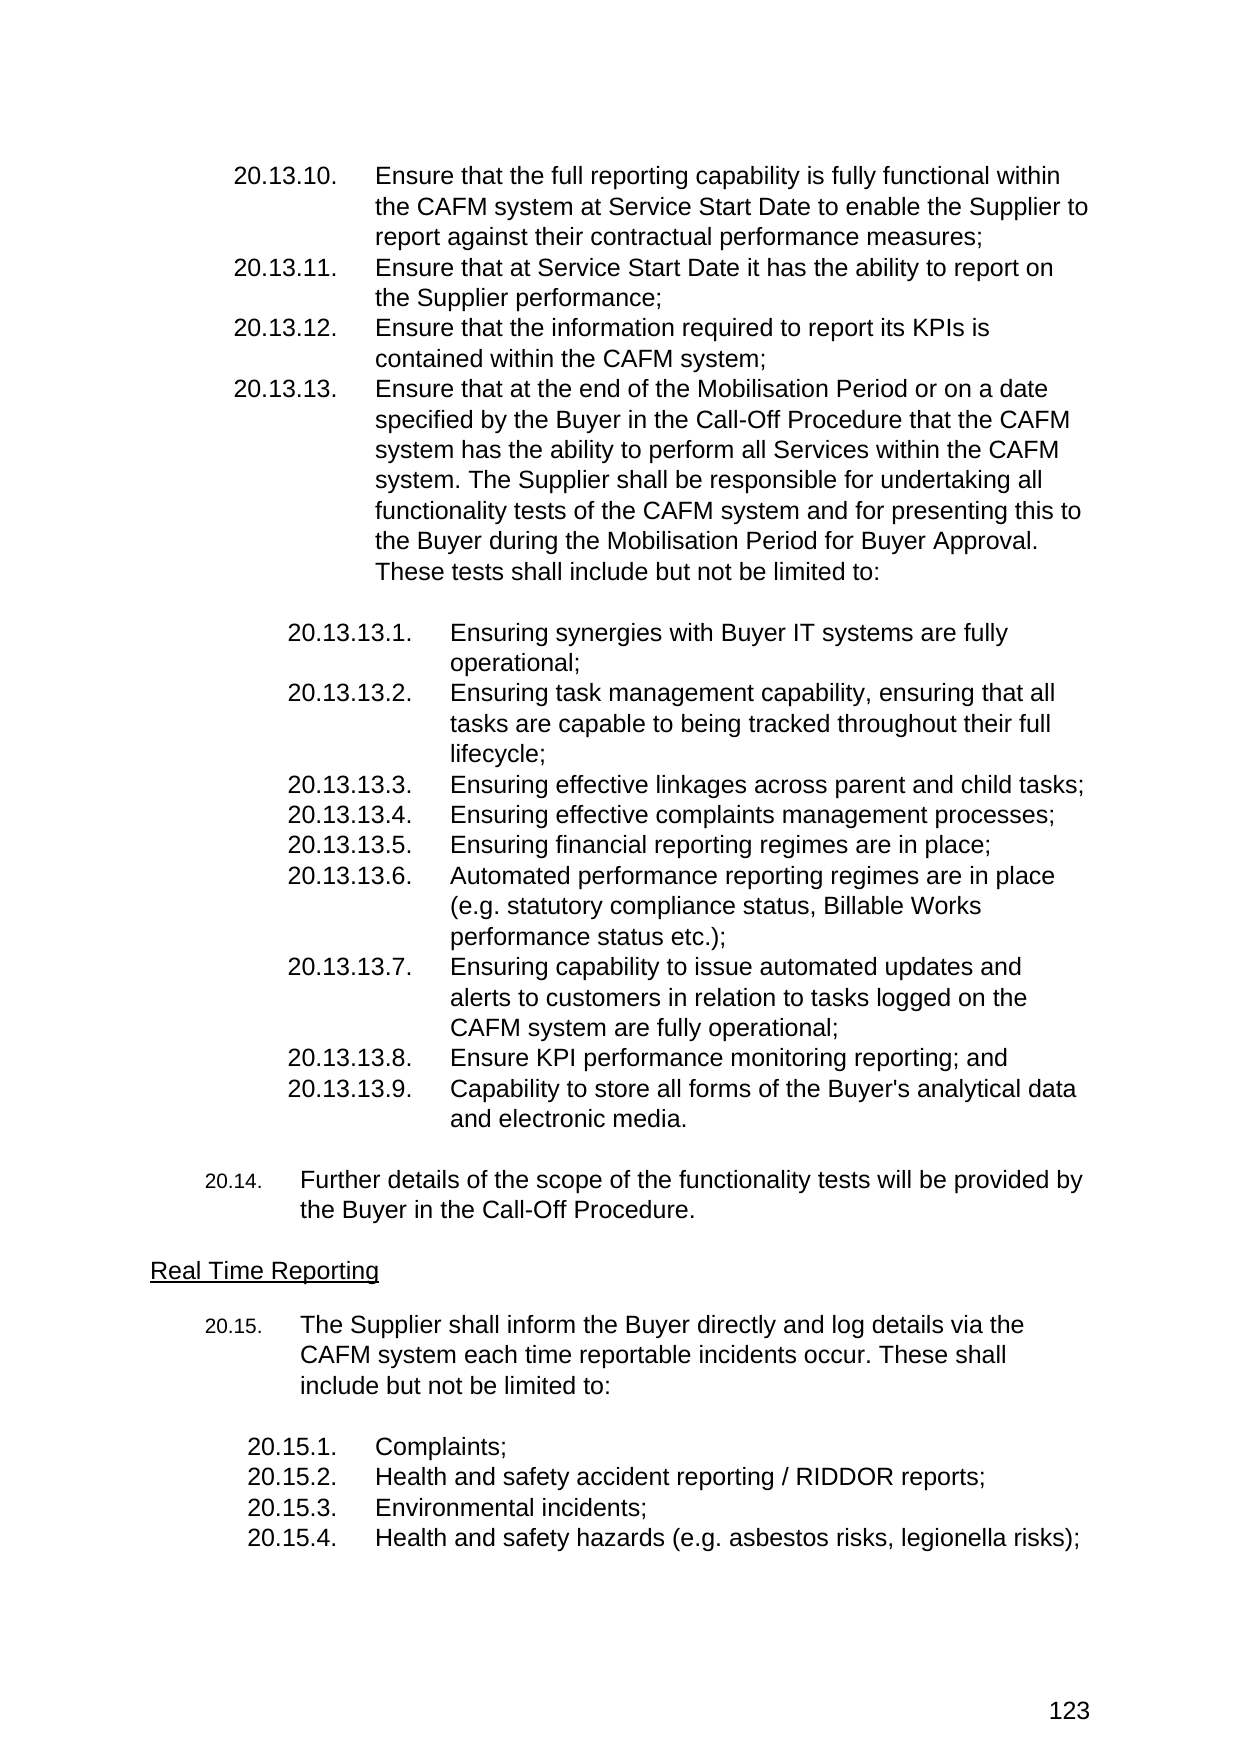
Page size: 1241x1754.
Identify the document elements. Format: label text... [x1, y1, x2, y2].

list Ensuring task management capability, ensuring that all tasks are capable to being tracked throughout their full lifecycle; [412, 678, 1090, 768]
list Ensure that at the end of the Mobilisation Period or on a date specified by the Buyer in the Call-Off Procedure that the CAFM system has the ability to perform all Services within the CAFM system. The Supplier shall be responsible for undertaking all functionality tests of the CAFM system and for presenting this to the Buyer during the Mobilisation Period for Buyer Approval. These tests shall include but not be limited to: [337, 374, 1090, 585]
list Ensuring synergies with Buyer IT systems are fully operational; [412, 617, 1090, 677]
list Ensuring financial reporting regimes are in place; [412, 830, 1090, 859]
list Complaints; [337, 1432, 1090, 1460]
list Ensure that at Service Start Date it has the ability to report on the Supplier performance; [337, 252, 1090, 312]
list Capability to store all forms of the Buyer's analytical data and electronic media. [412, 1074, 1090, 1133]
list Ensure that the full reporting capability is fully functional within the CAFM system at Service Start Date to enable the Supplier to report against their contractual performance measures; [337, 161, 1090, 251]
list Further details of the scope of the functionality tests will be provided by the Buyer in the Call-Off Procedure. [262, 1165, 1090, 1224]
list Health and safety hazards (e.g. asbestos risks, legionella risks); [337, 1523, 1090, 1552]
list The Supplier shall inform the Buyer directly and log details via the CAFM system each time reportable incidents occur. These shall include but not be limited to: [262, 1310, 1090, 1399]
list Ensuring effective complaints management processes; [412, 800, 1090, 829]
list Ensuring effective linkages across parent and child tasks; [412, 769, 1090, 798]
list Ensure KPI performance monitoring reporting; and [412, 1043, 1090, 1072]
list Health and safety accident reporting / RIDDOR reports; [337, 1462, 1090, 1491]
list Automated performance reporting regimes are in place (e.g. statutory compliance status, Billable Works performance status etc.); [412, 861, 1090, 950]
list Ensure that the information required to report its KPIs is contained within the CAFM system; [337, 313, 1090, 372]
subtitle Real Time Reporting [150, 1256, 1090, 1285]
list Ensuring capability to issue automated updates and alerts to customers in relation to tasks logged on the CAFM system are fully operational; [412, 952, 1090, 1042]
list Environmental incidents; [337, 1492, 1090, 1521]
